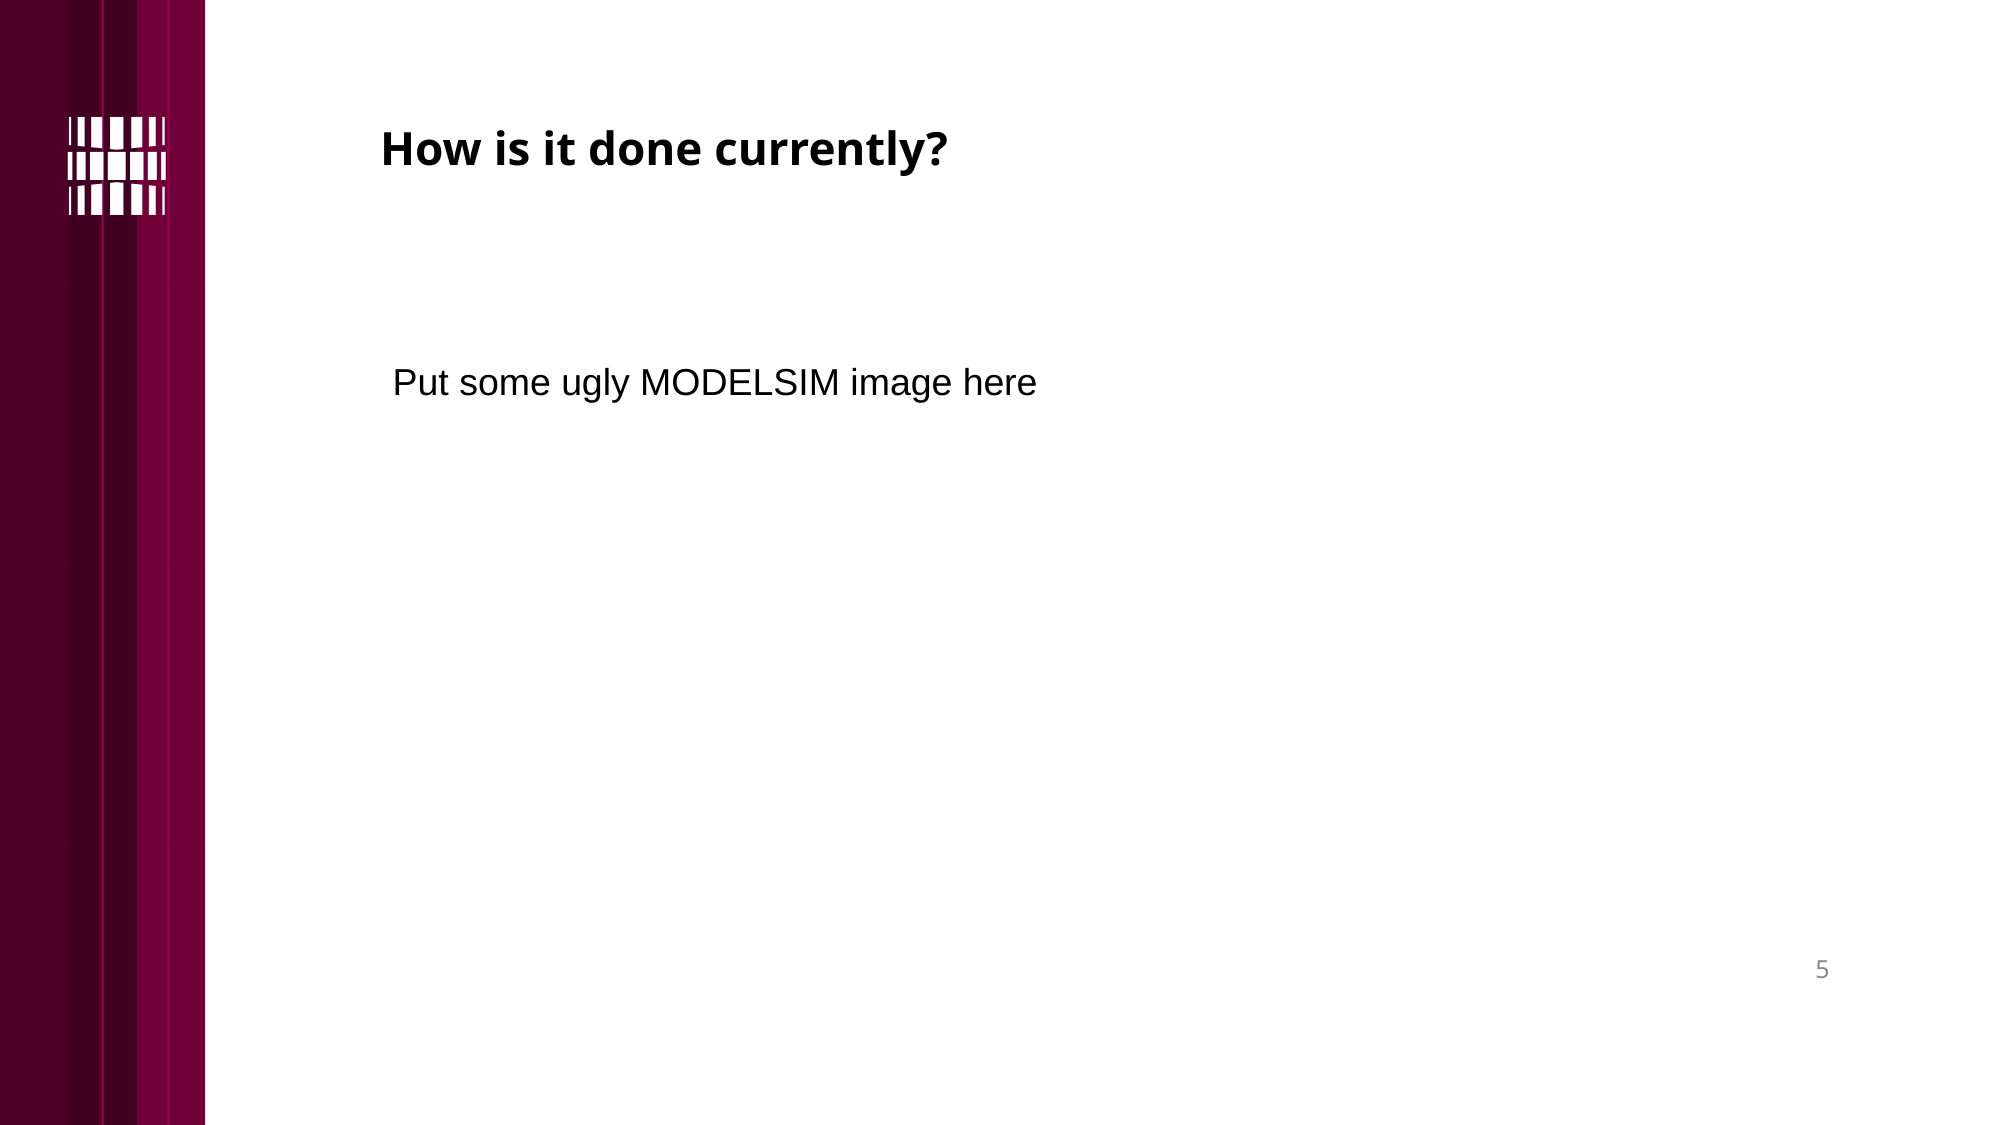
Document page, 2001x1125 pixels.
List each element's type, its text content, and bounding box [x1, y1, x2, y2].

list How is it done currently? [379, 119, 1071, 244]
text_box Put some ugly MODELSIM image here [377, 354, 1053, 412]
